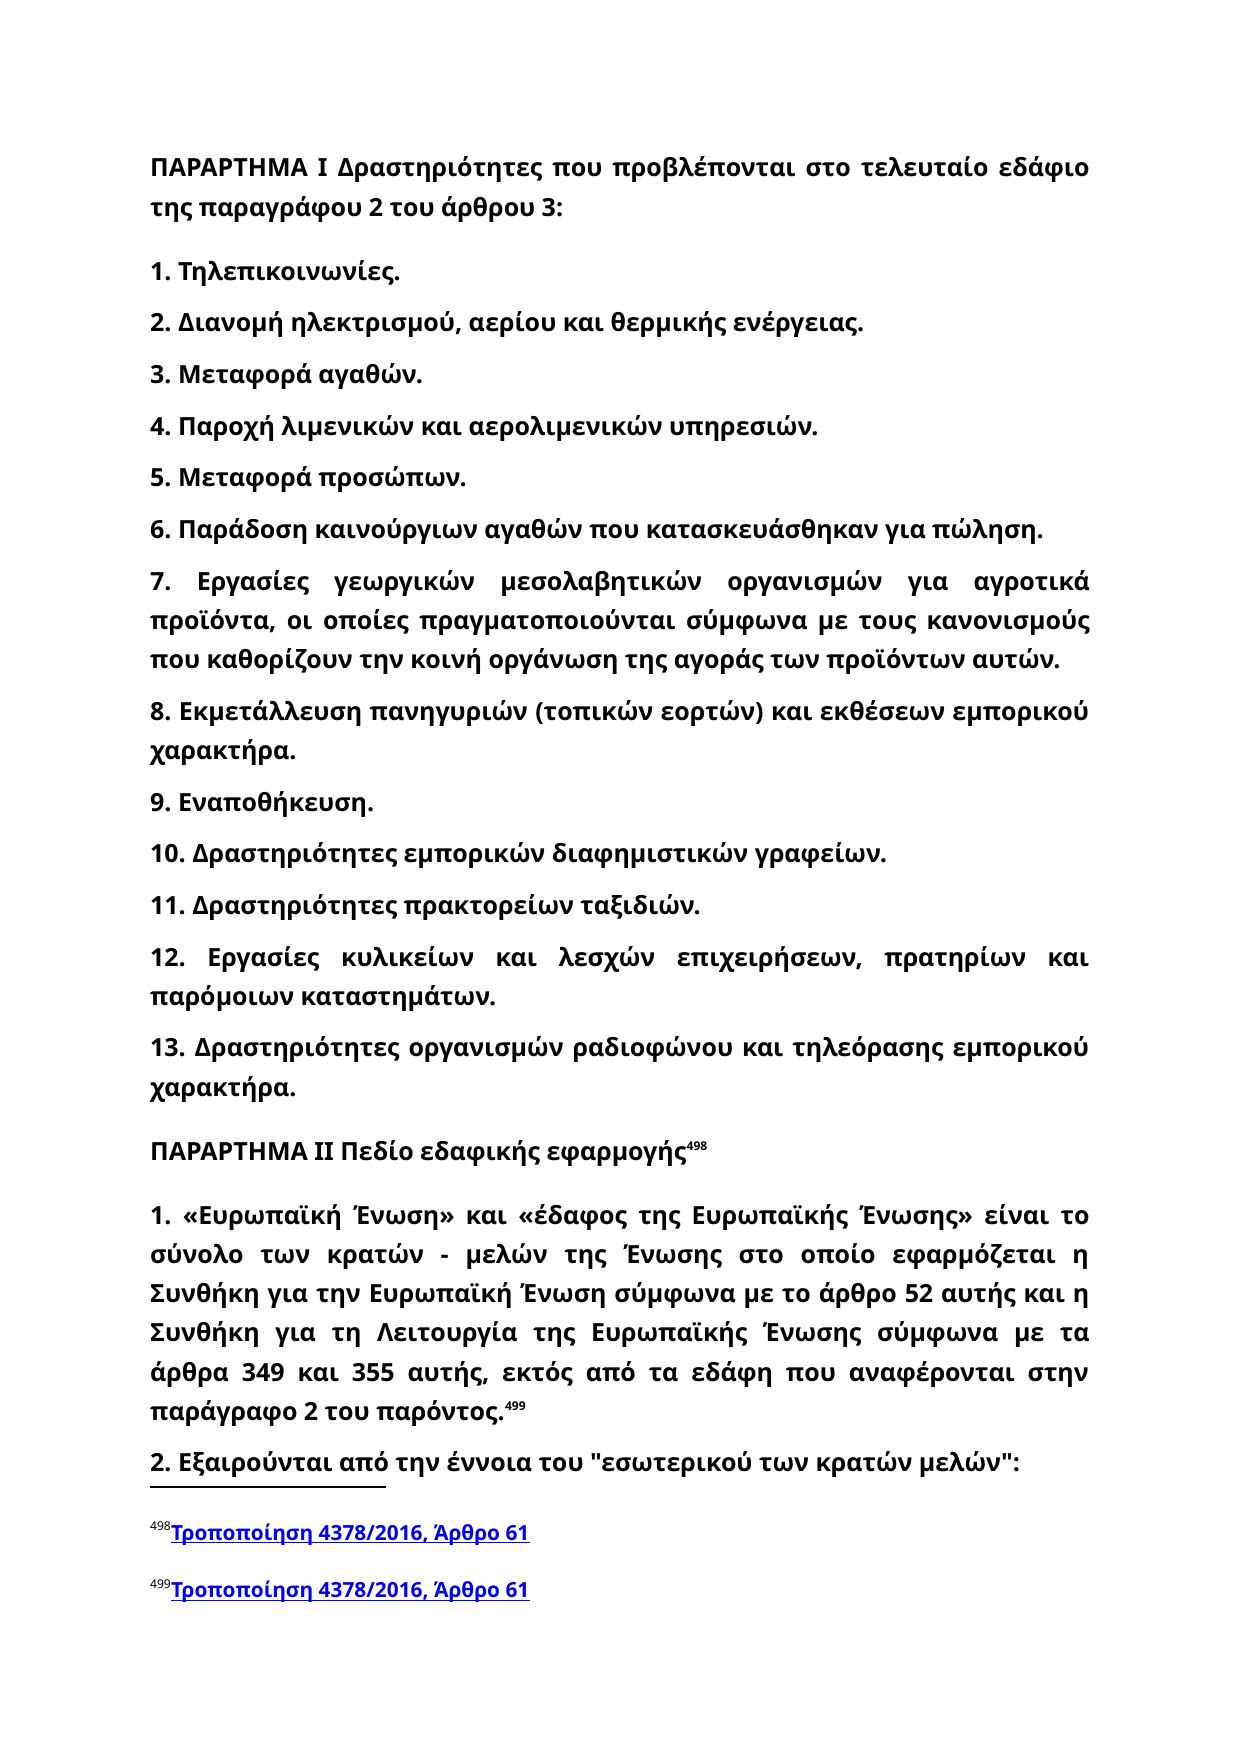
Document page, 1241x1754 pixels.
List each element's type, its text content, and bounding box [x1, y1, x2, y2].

text 1. «Ευρωπαϊκή Ένωση» και «έδαφος της Ευρωπαϊκής Ένωσης» είναι το σύνολο των κρατών - μελών της Ένωσης στο οποίο εφαρμόζεται η Συνθήκη για την Ευρωπαϊκή Ένωση σύμφωνα με το άρθρο 52 αυτής και η Συνθήκη για τη Λειτουργία της Ευρωπαϊκής Ένωσης σύμφωνα με τα άρθρα 349 και 355 αυτής, εκτός από τα εδάφη που αναφέρονται στην παράγραφο 2 του παρόντος. [150, 1197, 1090, 1427]
text 9. Εναποθήκευση. [150, 784, 1090, 818]
text 3. Μεταφορά αγαθών. [150, 357, 1090, 391]
text 7. Εργασίες γεωργικών μεσολαβητικών οργανισμών για αγροτικά προϊόντα, οι οποίες πραγματοποιούνται σύμφωνα με τους κανονισμούς που καθορίζουν την κοινή οργάνωση της αγοράς των προϊόντων αυτών. [150, 563, 1090, 676]
text 2. Διανομή ηλεκτρισμού, αερίου και θερμικής ενέργειας. [150, 305, 1090, 339]
text ΠΑΡΑΡΤΗΜΑ Ι Δραστηριότητες που προβλέπονται στο τελευταίο εδάφιο της παραγράφου 2 του άρθρου 3: [150, 150, 1090, 223]
text 1. Τηλεπικοινωνίες. [150, 253, 1090, 287]
text ΠΑΡΑΡΤΗΜΑ II Πεδίο εδαφικής εφαρμογής [150, 1133, 1090, 1167]
text 2. Εξαιρούνται από την έννοια του "εσωτερικού των κρατών μελών": [150, 1445, 1090, 1479]
text 5. Μεταφορά προσώπων. [150, 460, 1090, 494]
text 4. Παροχή λιμενικών και αερολιμενικών υπηρεσιών. [150, 408, 1090, 442]
text 10. Δραστηριότητες εμπορικών διαφημιστικών γραφείων. [150, 836, 1090, 870]
text 8. Εκμετάλλευση πανηγυριών (τοπικών εορτών) και εκθέσεων εμπορικού χαρακτήρα. [150, 693, 1090, 767]
text Τροποποίηση 4378/2016, Άρθρο 61 [150, 1518, 1090, 1546]
text 12. Εργασίες κυλικείων και λεσχών επιχειρήσεων, πρατηρίων και παρόμοιων καταστημάτων. [150, 939, 1090, 1012]
text 11. Δραστηριότητες πρακτορείων ταξιδιών. [150, 887, 1090, 922]
text 6. Παράδοση καινούργιων αγαθών που κατασκευάσθηκαν για πώληση. [150, 512, 1090, 546]
text 13. Δραστηριότητες οργανισμών ραδιοφώνου και τηλεόρασης εμπορικού χαρακτήρα. [150, 1030, 1090, 1103]
text Τροποποίηση 4378/2016, Άρθρο 61 [150, 1576, 1090, 1604]
